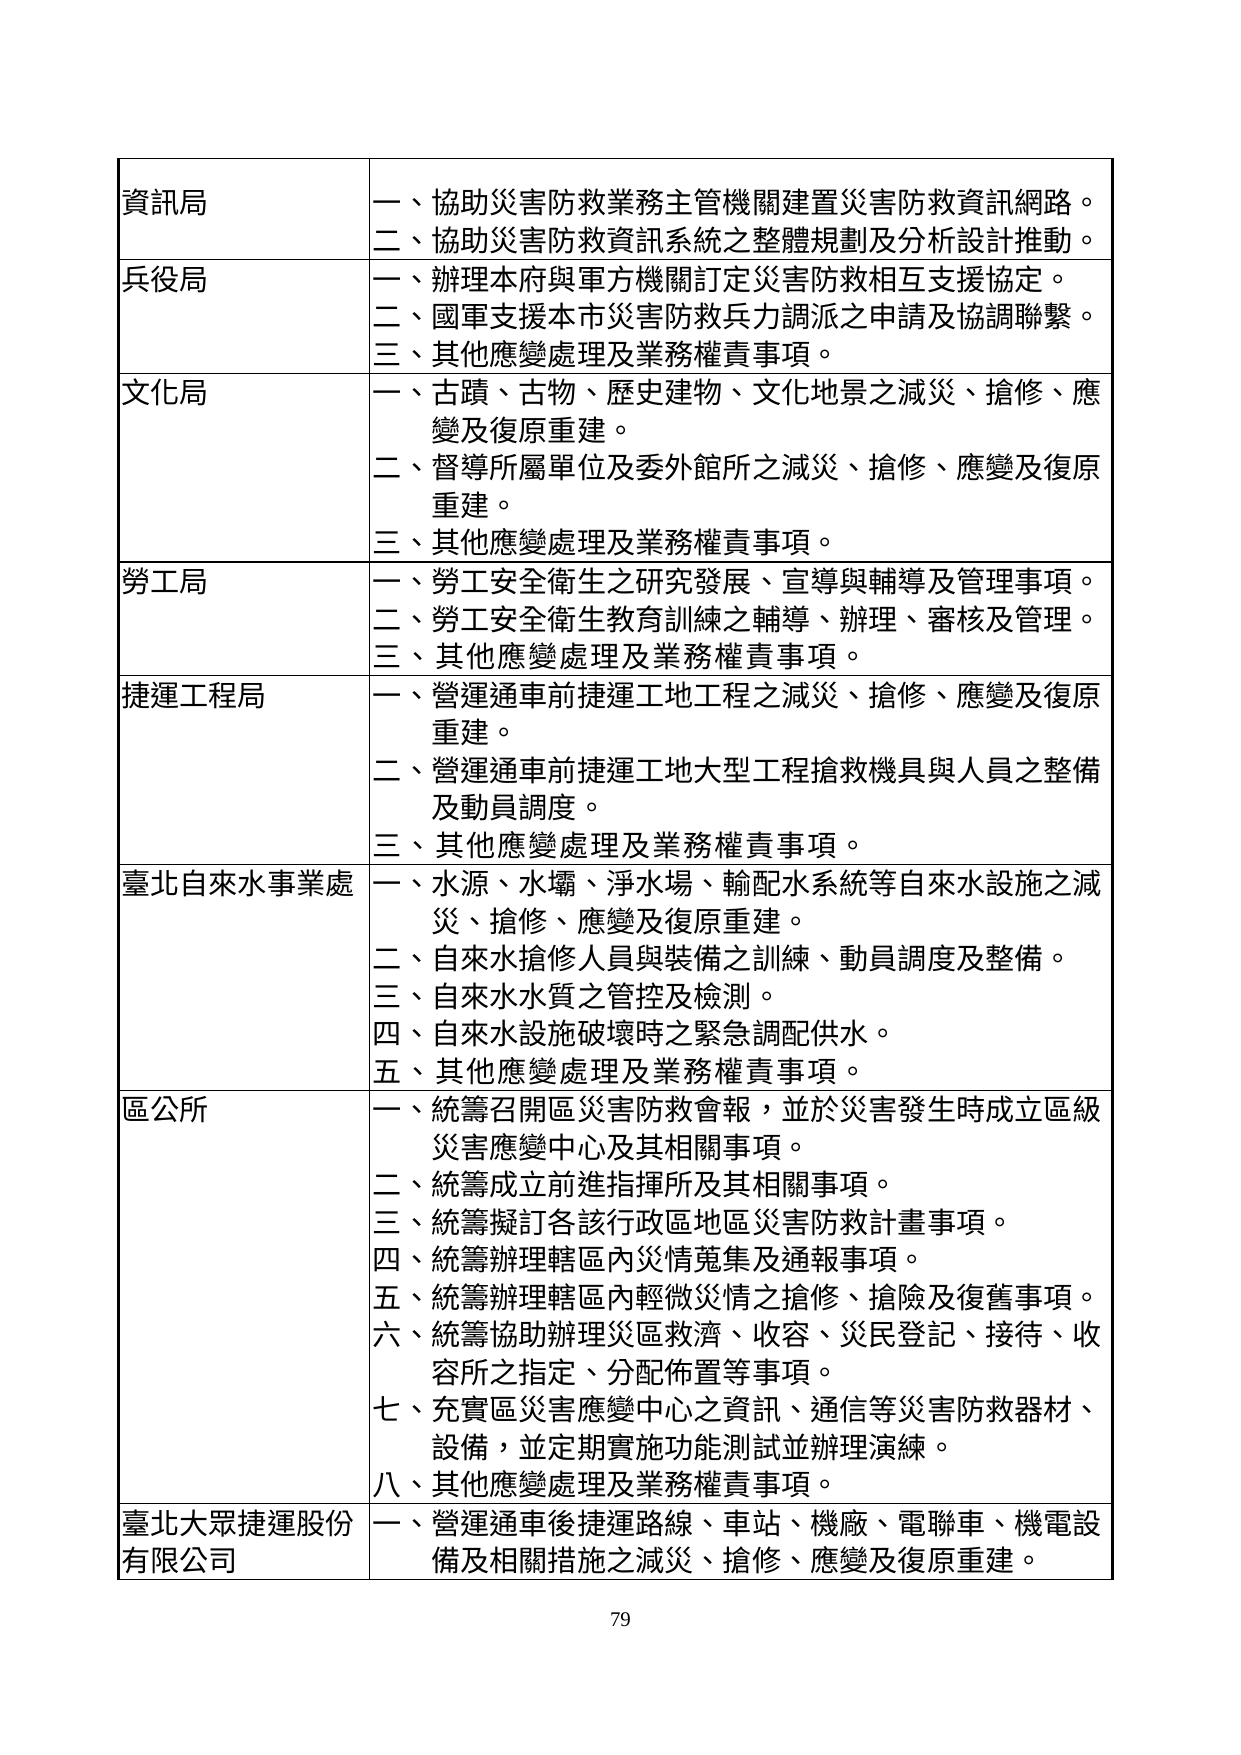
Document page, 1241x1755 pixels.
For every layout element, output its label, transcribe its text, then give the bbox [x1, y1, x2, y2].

table_cell 一、水源、水壩、淨水場、輸配水系統等自來水設施之減災、搶修、應變及復原重建。 二、自來水搶修人員與裝備之訓練、動員調度及整備。 三、自來水水質之管控及檢測。 四、自來水設施破壞時之緊急調配供水。 五、其他應變處理及業務權責事項。 [370, 865, 1111, 1089]
table_cell 臺北自來水事業處 [120, 865, 369, 1089]
table_cell 一、古蹟、古物、歷史建物、文化地景之減災、搶修、應變及復原重建。 二、督導所屬單位及委外館所之減災、搶修、應變及復原重建。 三、其他應變處理及業務權責事項。 [370, 374, 1111, 561]
table_cell 資訊局 [120, 159, 369, 259]
table_cell 一、營運通車後捷運路線、車站、機廠、電聯車、機電設備及相關措施之減災、搶修、應變及復原重建。 [370, 1504, 1111, 1579]
table_cell 兵役局 [120, 260, 369, 373]
table_cell 一、協助災害防救業務主管機關建置災害防救資訊網路。 二、協助災害防救資訊系統之整體規劃及分析設計推動。 [370, 159, 1111, 259]
table_cell 一、營運通車前捷運工地工程之減災、搶修、應變及復原重建。 二、營運通車前捷運工地大型工程搶救機具與人員之整備及動員調度。 三、其他應變處理及業務權責事項。 [370, 676, 1111, 863]
table_cell 一、辦理本府與軍方機關訂定災害防救相互支援協定。 二、國軍支援本市災害防救兵力調派之申請及協調聯繫。 三、其他應變處理及業務權責事項。 [370, 260, 1111, 373]
table_cell 區公所 [120, 1091, 369, 1503]
table_cell 文化局 [120, 374, 369, 561]
table_cell 勞工局 [120, 563, 369, 675]
table_cell 一、勞工安全衛生之研究發展、宣導與輔導及管理事項。 二、勞工安全衛生教育訓練之輔導、辦理、審核及管理。 三、其他應變處理及業務權責事項。 [370, 563, 1111, 675]
table_cell 一、統籌召開區災害防救會報，並於災害發生時成立區級災害應變中心及其相關事項。 二、統籌成立前進指揮所及其相關事項。 三、統籌擬訂各該行政區地區災害防救計畫事項。 四、統籌辦理轄區內災情蒐集及通報事項。 五、統籌辦理轄區內輕微災情之搶修、搶險及復舊事項。 六、統籌協助辦理災區救濟、收容、災民登記、接待、收容所之指定、分配佈置等事項。 七、充實區災害應變中心之資訊、通信等災害防救器材、設備，並定期實施功能測試並辦理演練。 八、其他應變處理及業務權責事項。 [370, 1091, 1111, 1503]
table_cell 臺北大眾捷運股份有限公司 [120, 1504, 369, 1579]
table_cell 捷運工程局 [120, 676, 369, 863]
